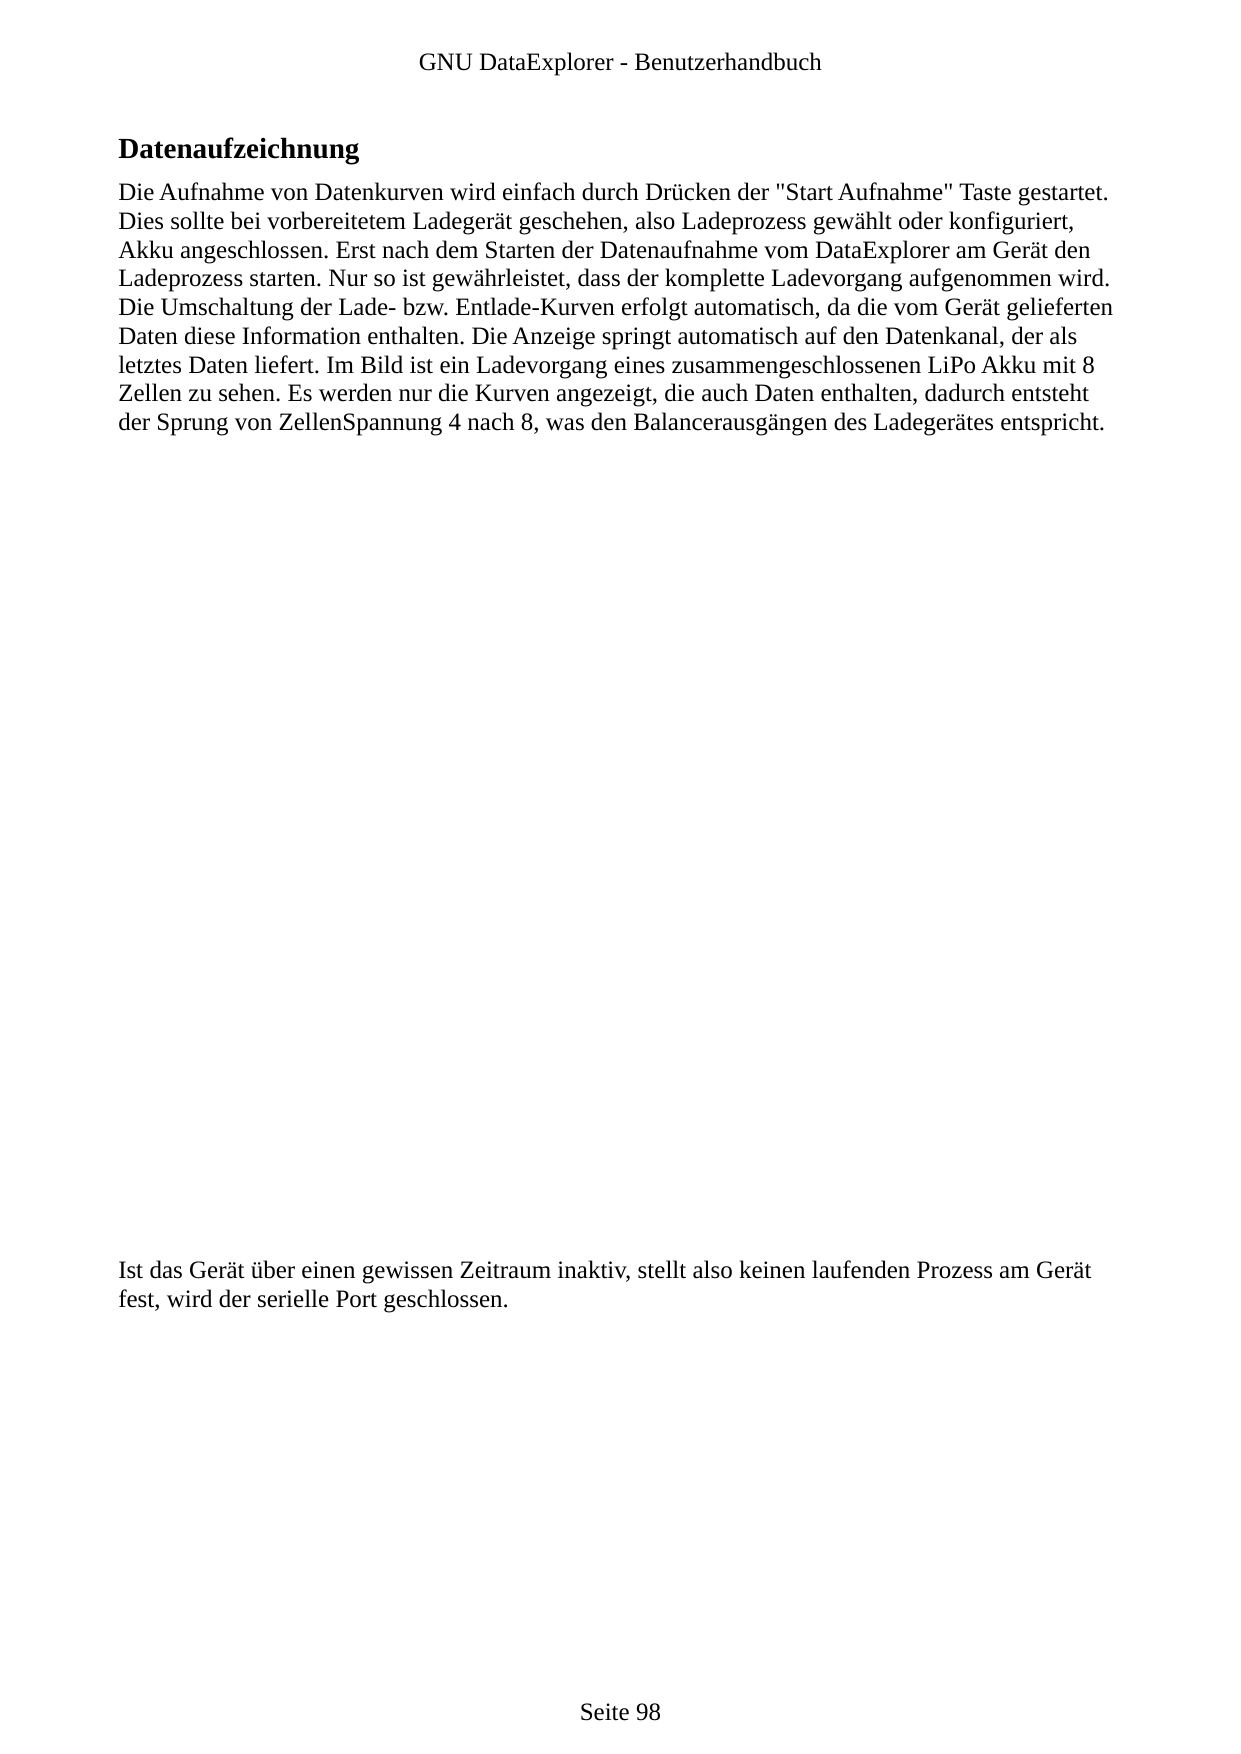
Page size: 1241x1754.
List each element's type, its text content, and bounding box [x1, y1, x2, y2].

subtitle Datenaufzeichnung [118, 131, 1122, 165]
text Die Aufnahme von Datenkurven wird einfach durch Drücken der "Start Aufnahme" Taste gestartet. Dies sollte bei vorbereitetem Ladegerät geschehen, also Ladeprozess gewählt oder konfiguriert, Akku angeschlossen. Erst nach dem Starten der Datenaufnahme vom DataExplorer am Gerät den Ladeprozess starten. Nur so ist gewährleistet, dass der komplette Ladevorgang aufgenommen wird. Die Umschaltung der Lade- bzw. Entlade-Kurven erfolgt automatisch, da die vom Gerät gelieferten Daten diese Information enthalten. Die Anzeige springt automatisch auf den Datenkanal, der als letztes Daten liefert. Im Bild ist ein Ladevorgang eines zusammengeschlossenen LiPo Akku mit 8 Zellen zu sehen. Es werden nur die Kurven angezeigt, die auch Daten enthalten, dadurch entsteht der Sprung von ZellenSpannung 4 nach 8, was den Balancerausgängen des Ladegerätes entspricht. [118, 177, 1122, 436]
text Ist das Gerät über einen gewissen Zeitraum inaktiv, stellt also keinen laufenden Prozess am Gerät fest, wird der serielle Port geschlossen. [118, 1256, 1122, 1313]
